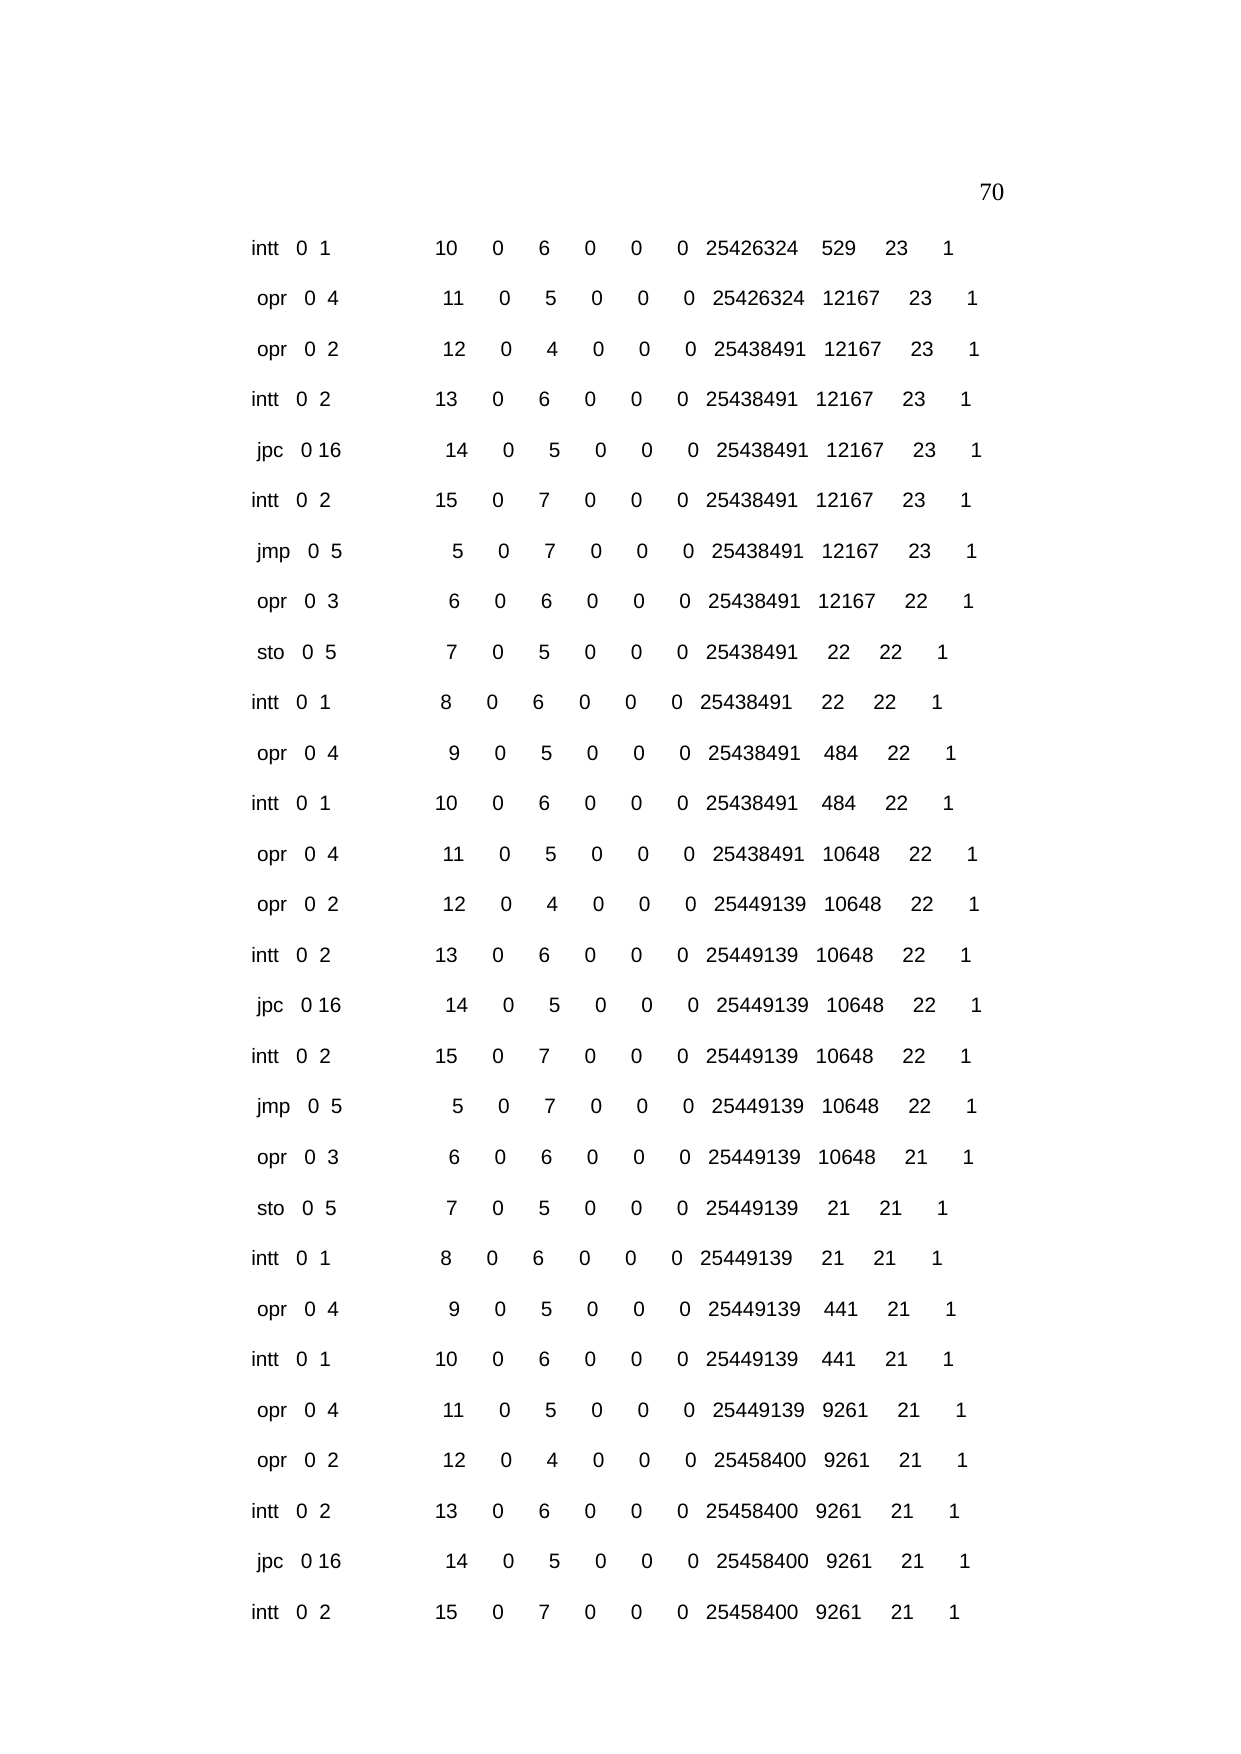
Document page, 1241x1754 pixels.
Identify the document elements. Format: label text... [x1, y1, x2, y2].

text jmp 0 5 5 0 7 0 0 0 25438491 12167 23 1 [251, 538, 1122, 562]
text opr 0 2 12 0 4 0 0 0 25438491 12167 23 1 [251, 336, 1122, 360]
text opr 0 4 11 0 5 0 0 0 25449139 9261 21 1 [251, 1397, 1122, 1421]
text sto 0 5 7 0 5 0 0 0 25449139 21 21 1 [251, 1195, 1122, 1219]
text jpc 0 16 14 0 5 0 0 0 25438491 12167 23 1 [251, 437, 1122, 461]
text jmp 0 5 5 0 7 0 0 0 25449139 10648 22 1 [251, 1094, 1122, 1118]
text opr 0 4 9 0 5 0 0 0 25438491 484 22 1 [251, 741, 1122, 764]
text intt 0 2 15 0 7 0 0 0 25438491 12167 23 1 [251, 488, 1122, 512]
text opr 0 2 12 0 4 0 0 0 25449139 10648 22 1 [251, 892, 1122, 916]
text sto 0 5 7 0 5 0 0 0 25438491 22 22 1 [251, 639, 1122, 663]
text intt 0 1 10 0 6 0 0 0 25449139 441 21 1 [251, 1347, 1122, 1371]
text intt 0 2 15 0 7 0 0 0 25458400 9261 21 1 [251, 1599, 1122, 1623]
text opr 0 4 11 0 5 0 0 0 25426324 12167 23 1 [251, 286, 1122, 310]
text jpc 0 16 14 0 5 0 0 0 25449139 10648 22 1 [251, 993, 1122, 1017]
text opr 0 4 11 0 5 0 0 0 25438491 10648 22 1 [251, 842, 1122, 866]
text intt 0 2 15 0 7 0 0 0 25449139 10648 22 1 [251, 1044, 1122, 1068]
text opr 0 3 6 0 6 0 0 0 25449139 10648 21 1 [251, 1145, 1122, 1169]
text intt 0 1 8 0 6 0 0 0 25449139 21 21 1 [251, 1246, 1122, 1270]
text opr 0 3 6 0 6 0 0 0 25438491 12167 22 1 [251, 589, 1122, 613]
text intt 0 2 13 0 6 0 0 0 25449139 10648 22 1 [251, 943, 1122, 967]
text intt 0 2 13 0 6 0 0 0 25438491 12167 23 1 [251, 387, 1122, 411]
text intt 0 1 10 0 6 0 0 0 25438491 484 22 1 [251, 791, 1122, 815]
text intt 0 1 10 0 6 0 0 0 25426324 529 23 1 [251, 235, 1122, 259]
text jpc 0 16 14 0 5 0 0 0 25458400 9261 21 1 [251, 1549, 1122, 1573]
text intt 0 2 13 0 6 0 0 0 25458400 9261 21 1 [251, 1498, 1122, 1522]
text opr 0 2 12 0 4 0 0 0 25458400 9261 21 1 [251, 1448, 1122, 1472]
text opr 0 4 9 0 5 0 0 0 25449139 441 21 1 [251, 1296, 1122, 1320]
text intt 0 1 8 0 6 0 0 0 25438491 22 22 1 [251, 690, 1122, 714]
